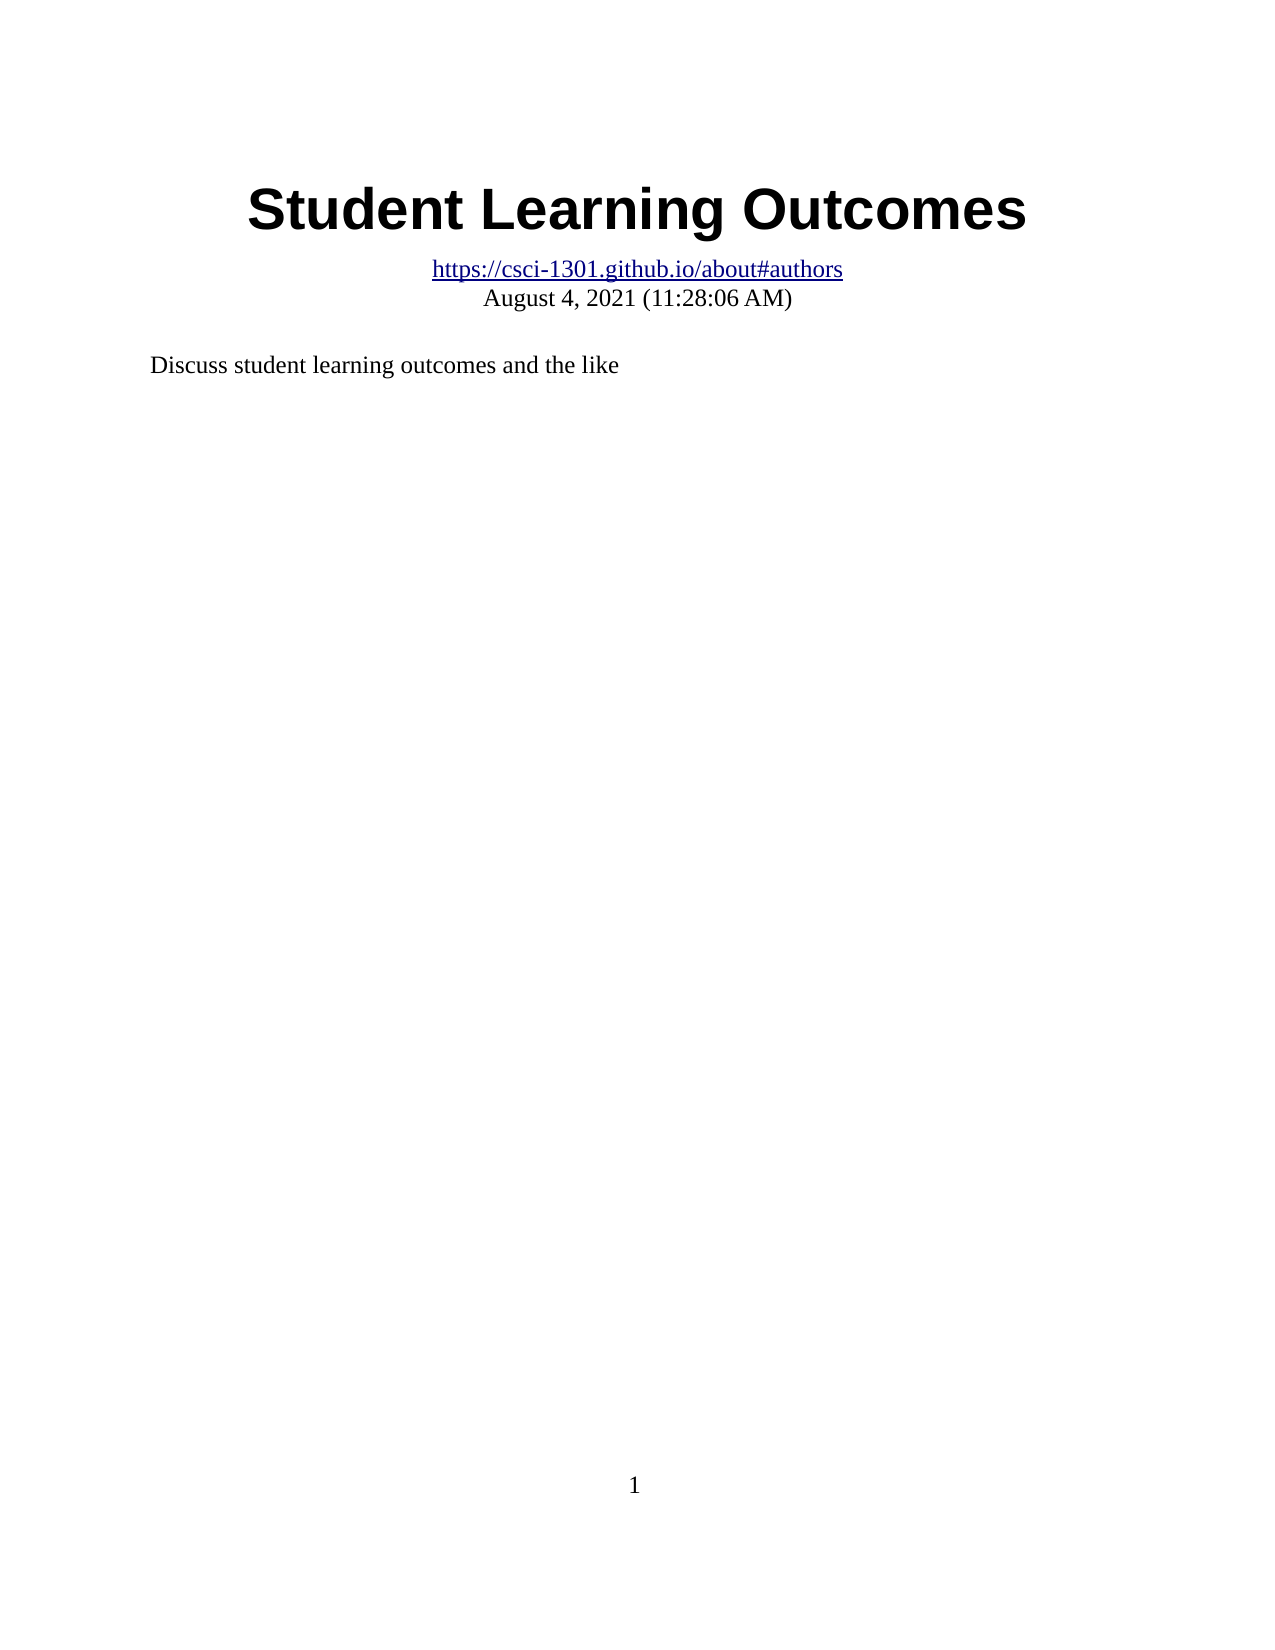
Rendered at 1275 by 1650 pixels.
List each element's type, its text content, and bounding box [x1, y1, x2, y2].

text August 4, 2021 (11:28:06 AM) [150, 283, 1125, 312]
text Discuss student learning outcomes and the like [150, 350, 1125, 378]
title Student Learning Outcomes [150, 175, 1125, 242]
text https://csci-1301.github.io/about#authors [150, 254, 1125, 283]
